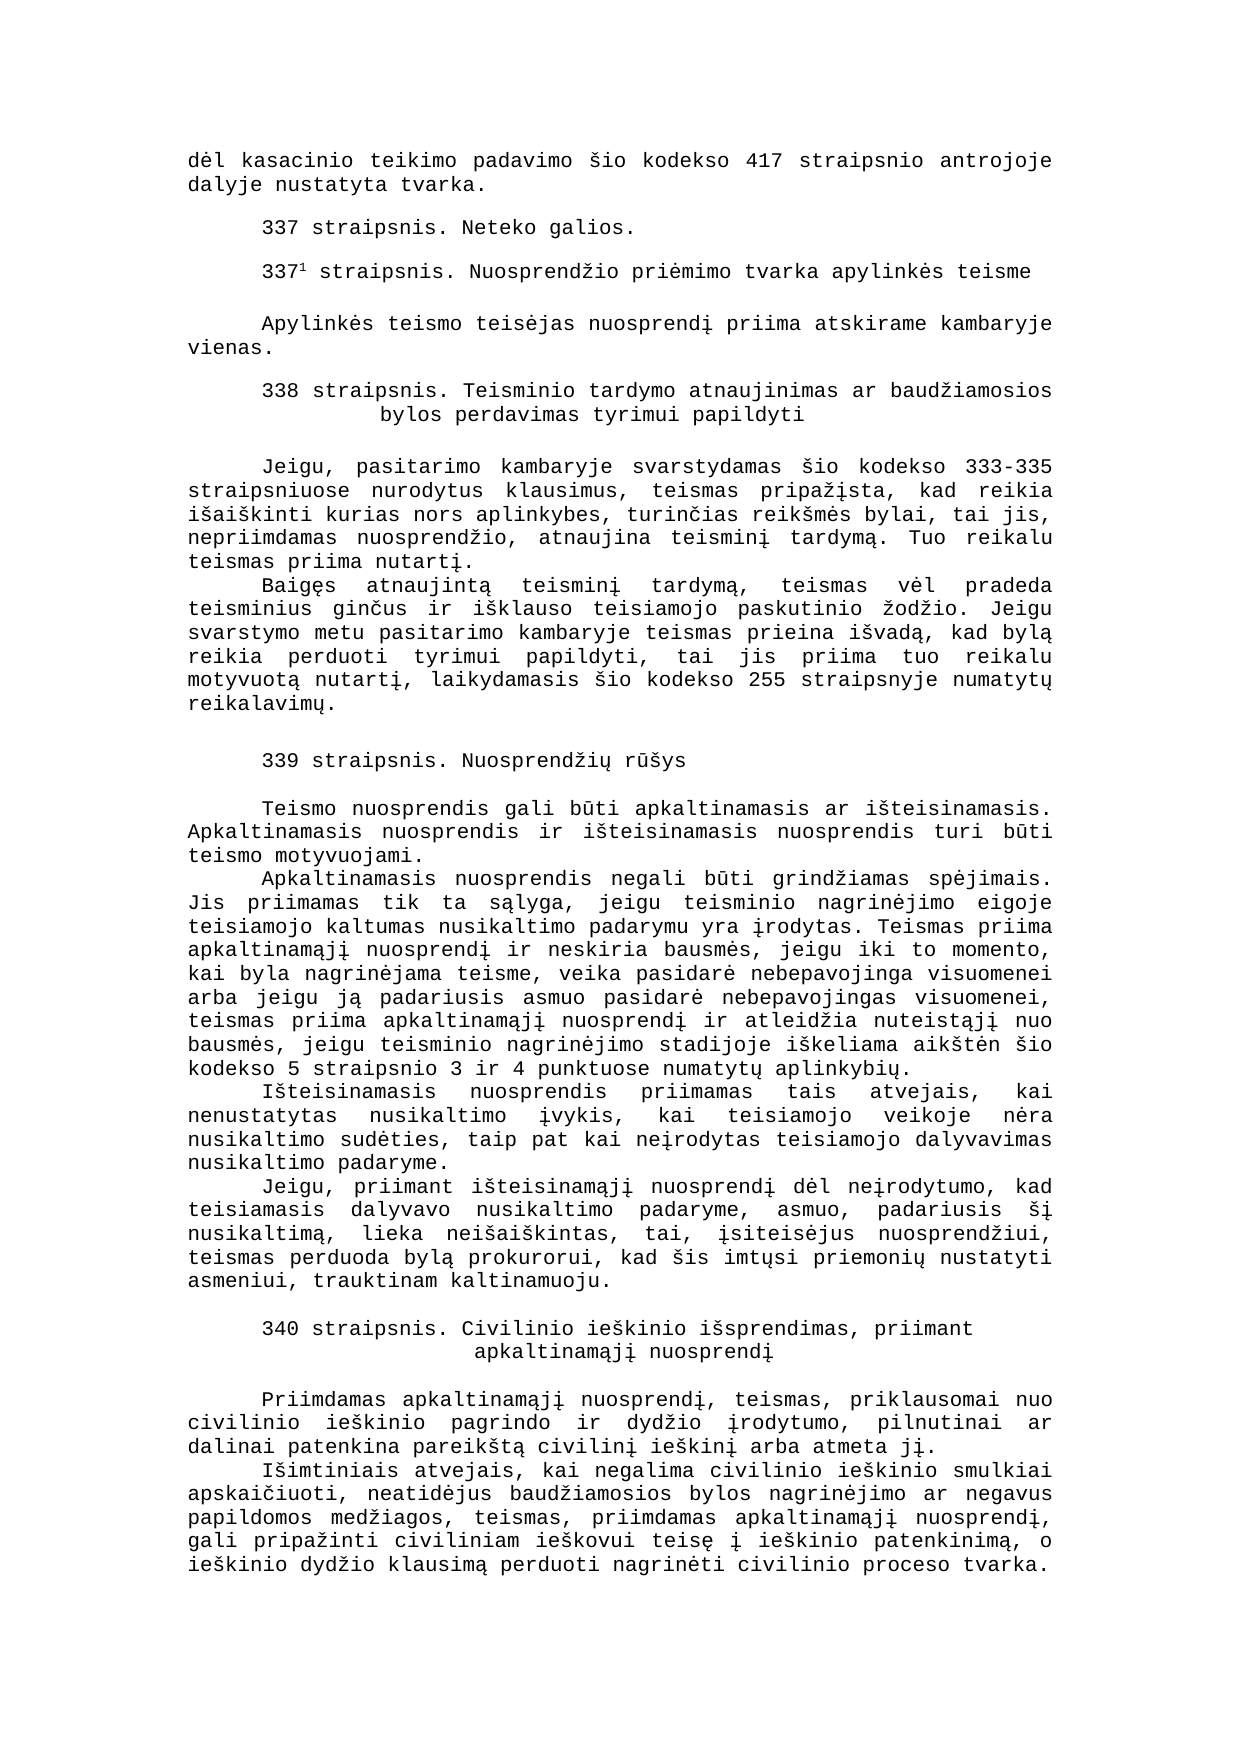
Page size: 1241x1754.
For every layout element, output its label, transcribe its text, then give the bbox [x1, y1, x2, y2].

text 340 straipsnis. Civilinio ieškinio išsprendimas, priimant [187, 1318, 1053, 1341]
text Apylinkės teismo teisėjas nuosprendį priima atskirame kambaryje vienas. [187, 313, 1053, 361]
text Apkaltinamasis nuosprendis negali būti grindžiamas spėjimais. Jis priimamas tik ta sąlyga, jeigu teisminio nagrinėjimo eigoje teisiamojo kaltumas nusikaltimo padarymu yra įrodytas. Teismas priima apkaltinamąjį nuosprendį ir neskiria bausmės, jeigu iki to momento, kai byla nagrinėjama teisme, veika pasidarė nebepavojinga visuomenei arba jeigu ją padariusis asmuo pasidarė nebepavojingas visuomenei, teismas priima apkaltinamąjį nuosprendį ir atleidžia nuteistąjį nuo bausmės, jeigu teisminio nagrinėjimo stadijoje iškeliama aikštėn šio kodekso 5 straipsnio 3 ir 4 punktuose numatytų aplinkybių. [187, 868, 1053, 1081]
text Teismo nuosprendis gali būti apkaltinamasis ar išteisinamasis. Apkaltinamasis nuosprendis ir išteisinamasis nuosprendis turi būti teismo motyvuojami. [187, 797, 1053, 868]
text Išimtiniais atvejais, kai negalima civilinio ieškinio smulkiai apskaičiuoti, neatidėjus baudžiamosios bylos nagrinėjimo ar negavus papildomos medžiagos, teismas, priimdamas apkaltinamąjį nuosprendį, gali pripažinti civiliniam ieškovui teisę į ieškinio patenkinimą, o ieškinio dydžio klausimą perduoti nagrinėti civilinio proceso tvarka. [187, 1459, 1053, 1578]
text apkaltinamąjį nuosprendį [187, 1341, 1053, 1365]
text Priimdamas apkaltinamąjį nuosprendį, teismas, priklausomai nuo civilinio ieškinio pagrindo ir dydžio įrodytumo, pilnutinai ar dalinai patenkina pareikštą civilinį ieškinį arba atmeta jį. [187, 1389, 1053, 1459]
text 337 straipsnis. Neteko galios. [187, 217, 1053, 241]
text dėl kasacinio teikimo padavimo šio kodekso 417 straipsnio antrojoje dalyje nustatyta tvarka. [187, 150, 1053, 197]
text Jeigu, pasitarimo kambaryje svarstydamas šio kodekso 333-335 straipsniuose nurodytus klausimus, teismas pripažįsta, kad reikia išaiškinti kurias nors aplinkybes, turinčias reikšmės bylai, tai jis, nepriimdamas nuosprendžio, atnaujina teisminį tardymą. Tuo reikalu teismas priima nutartį. [187, 456, 1053, 575]
text 339 straipsnis. Nuosprendžių rūšys [187, 750, 1053, 774]
text 3371 straipsnis. Nuosprendžio priėmimo tvarka apylinkės teisme [187, 261, 1053, 284]
text 338 straipsnis. Teisminio tardymo atnaujinimas ar baudžiamosios bylos perdavimas tyrimui papildyti [261, 381, 1053, 428]
text Baigęs atnaujintą teisminį tardymą, teismas vėl pradeda teisminius ginčus ir išklauso teisiamojo paskutinio žodžio. Jeigu svarstymo metu pasitarimo kambaryje teismas prieina išvadą, kad bylą reikia perduoti tyrimui papildyti, tai jis priima tuo reikalu motyvuotą nutartį, laikydamasis šio kodekso 255 straipsnyje numatytų reikalavimų. [187, 575, 1053, 717]
text Jeigu, priimant išteisinamąjį nuosprendį dėl neįrodytumo, kad teisiamasis dalyvavo nusikaltimo padaryme, asmuo, padariusis šį nusikaltimą, lieka neišaiškintas, tai, įsiteisėjus nuosprendžiui, teismas perduoda bylą prokurorui, kad šis imtųsi priemonių nustatyti asmeniui, trauktinam kaltinamuoju. [187, 1176, 1053, 1294]
text Išteisinamasis nuosprendis priimamas tais atvejais, kai nenustatytas nusikaltimo įvykis, kai teisiamojo veikoje nėra nusikaltimo sudėties, taip pat kai neįrodytas teisiamojo dalyvavimas nusikaltimo padaryme. [187, 1081, 1053, 1176]
